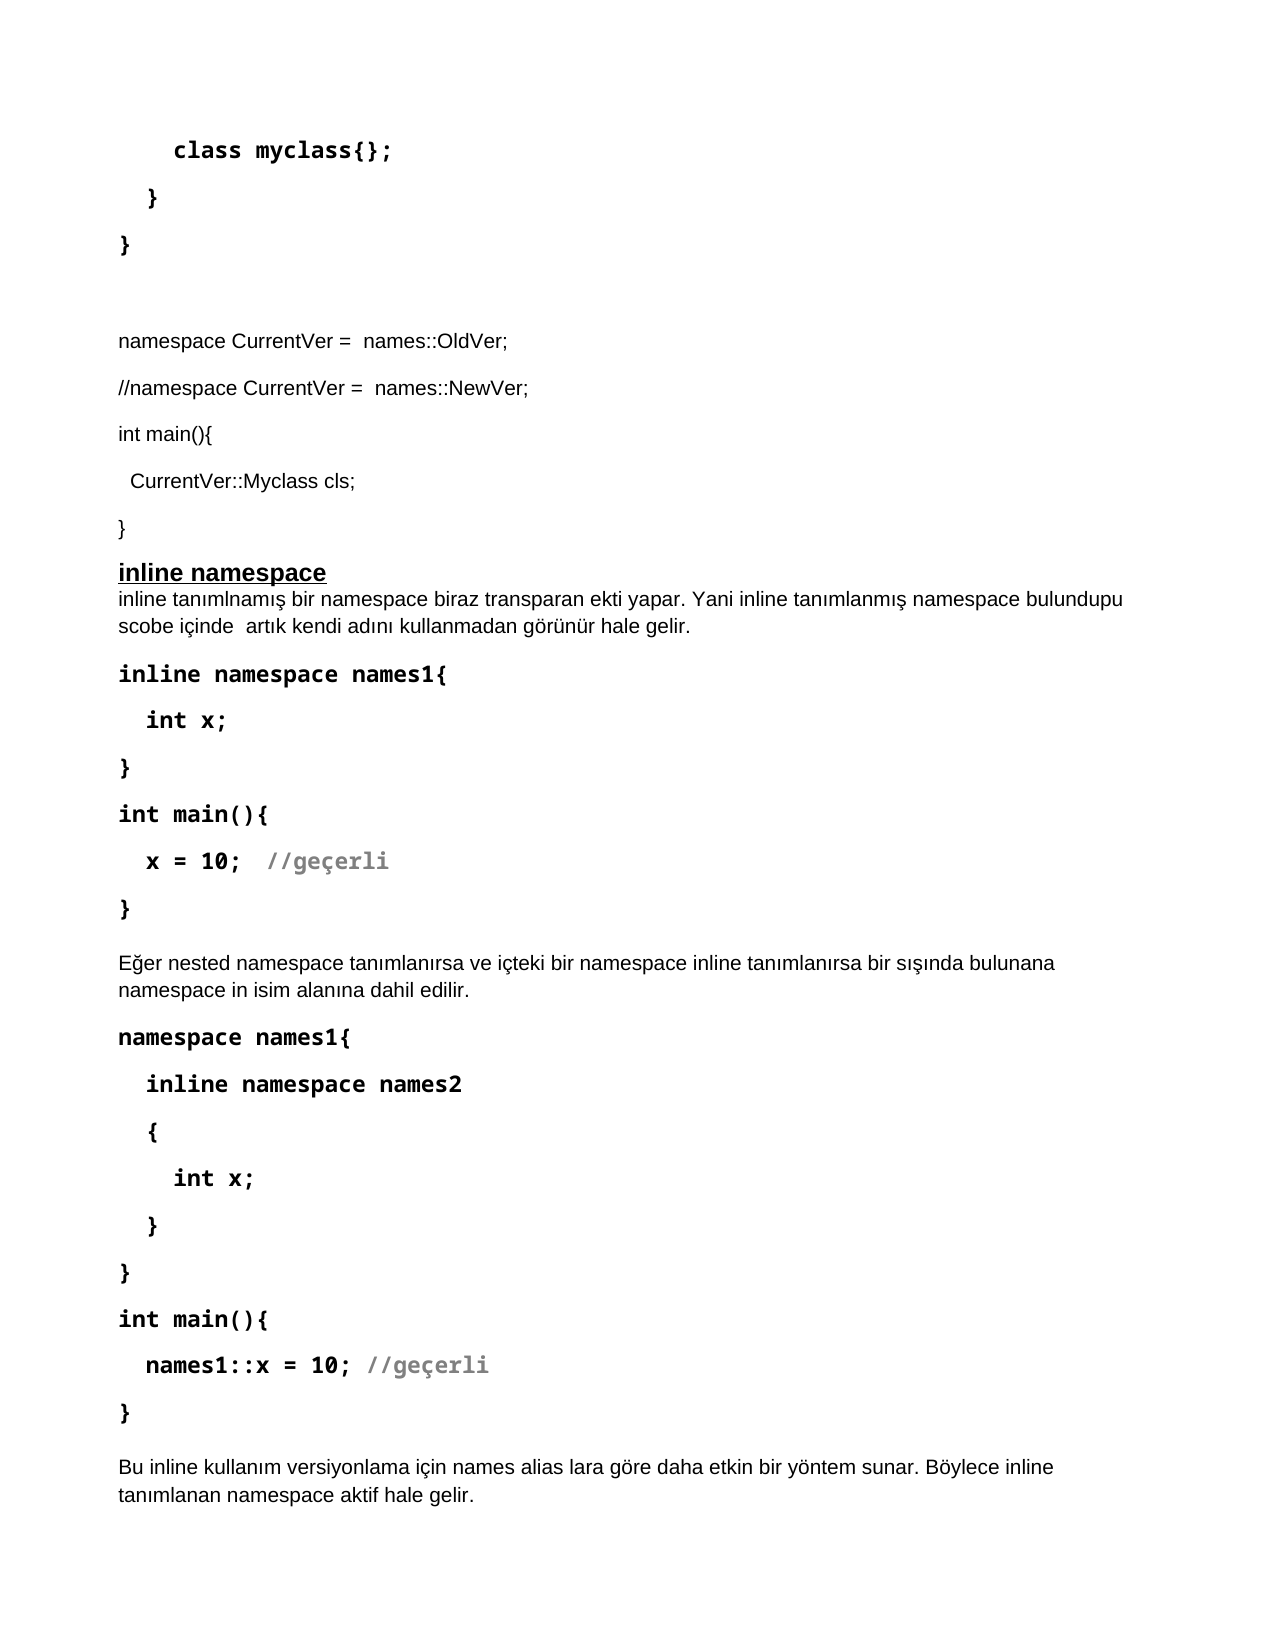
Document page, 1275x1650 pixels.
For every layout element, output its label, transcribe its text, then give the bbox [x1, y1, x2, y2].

text tanımlanan namespace aktif hale gelir. [118, 1482, 1157, 1506]
text } [118, 212, 1157, 259]
text } [118, 876, 1157, 923]
text } [118, 165, 1157, 212]
text int x; [118, 1146, 1157, 1193]
text inline namespace names1{ [118, 642, 1157, 689]
text namespace names1{ [118, 1006, 1157, 1052]
text namespace CurrentVer = names::OldVer; [118, 306, 1157, 352]
text int main(){ [118, 399, 1157, 446]
text //namespace CurrentVer = names::NewVer; [118, 352, 1157, 399]
text Bu inline kullanım versiyonlama için names alias lara göre daha etkin bir yöntem sunar. Böylece inline [118, 1455, 1157, 1479]
text } [118, 1193, 1157, 1240]
text x = 10; //geçerli [118, 829, 1157, 876]
text inline tanımlnamış bir namespace biraz transparan ekti yapar. Yani inline tanımlanmış namespace bulundupu [118, 587, 1157, 611]
text int main(){ [118, 1287, 1157, 1334]
text CurrentVer::Myclass cls; [118, 446, 1157, 493]
text } [118, 493, 1157, 540]
text scobe içinde artık kendi adını kullanmadan görünür hale gelir. [118, 614, 1157, 638]
text } [118, 1240, 1157, 1287]
text } [118, 1381, 1157, 1427]
text { [118, 1099, 1157, 1146]
text inline namespace names2 [118, 1052, 1157, 1099]
text names1::x = 10; //geçerli [118, 1334, 1157, 1381]
text int main(){ [118, 782, 1157, 829]
text inline namespace [118, 540, 1157, 587]
text } [118, 736, 1157, 782]
text Eğer nested namespace tanımlanırsa ve içteki bir namespace inline tanımlanırsa bir sışında bulunana namespace in isim alanına dahil edilir. [118, 951, 1157, 1002]
text int x; [118, 689, 1157, 736]
text class myclass{}; [118, 118, 1157, 165]
